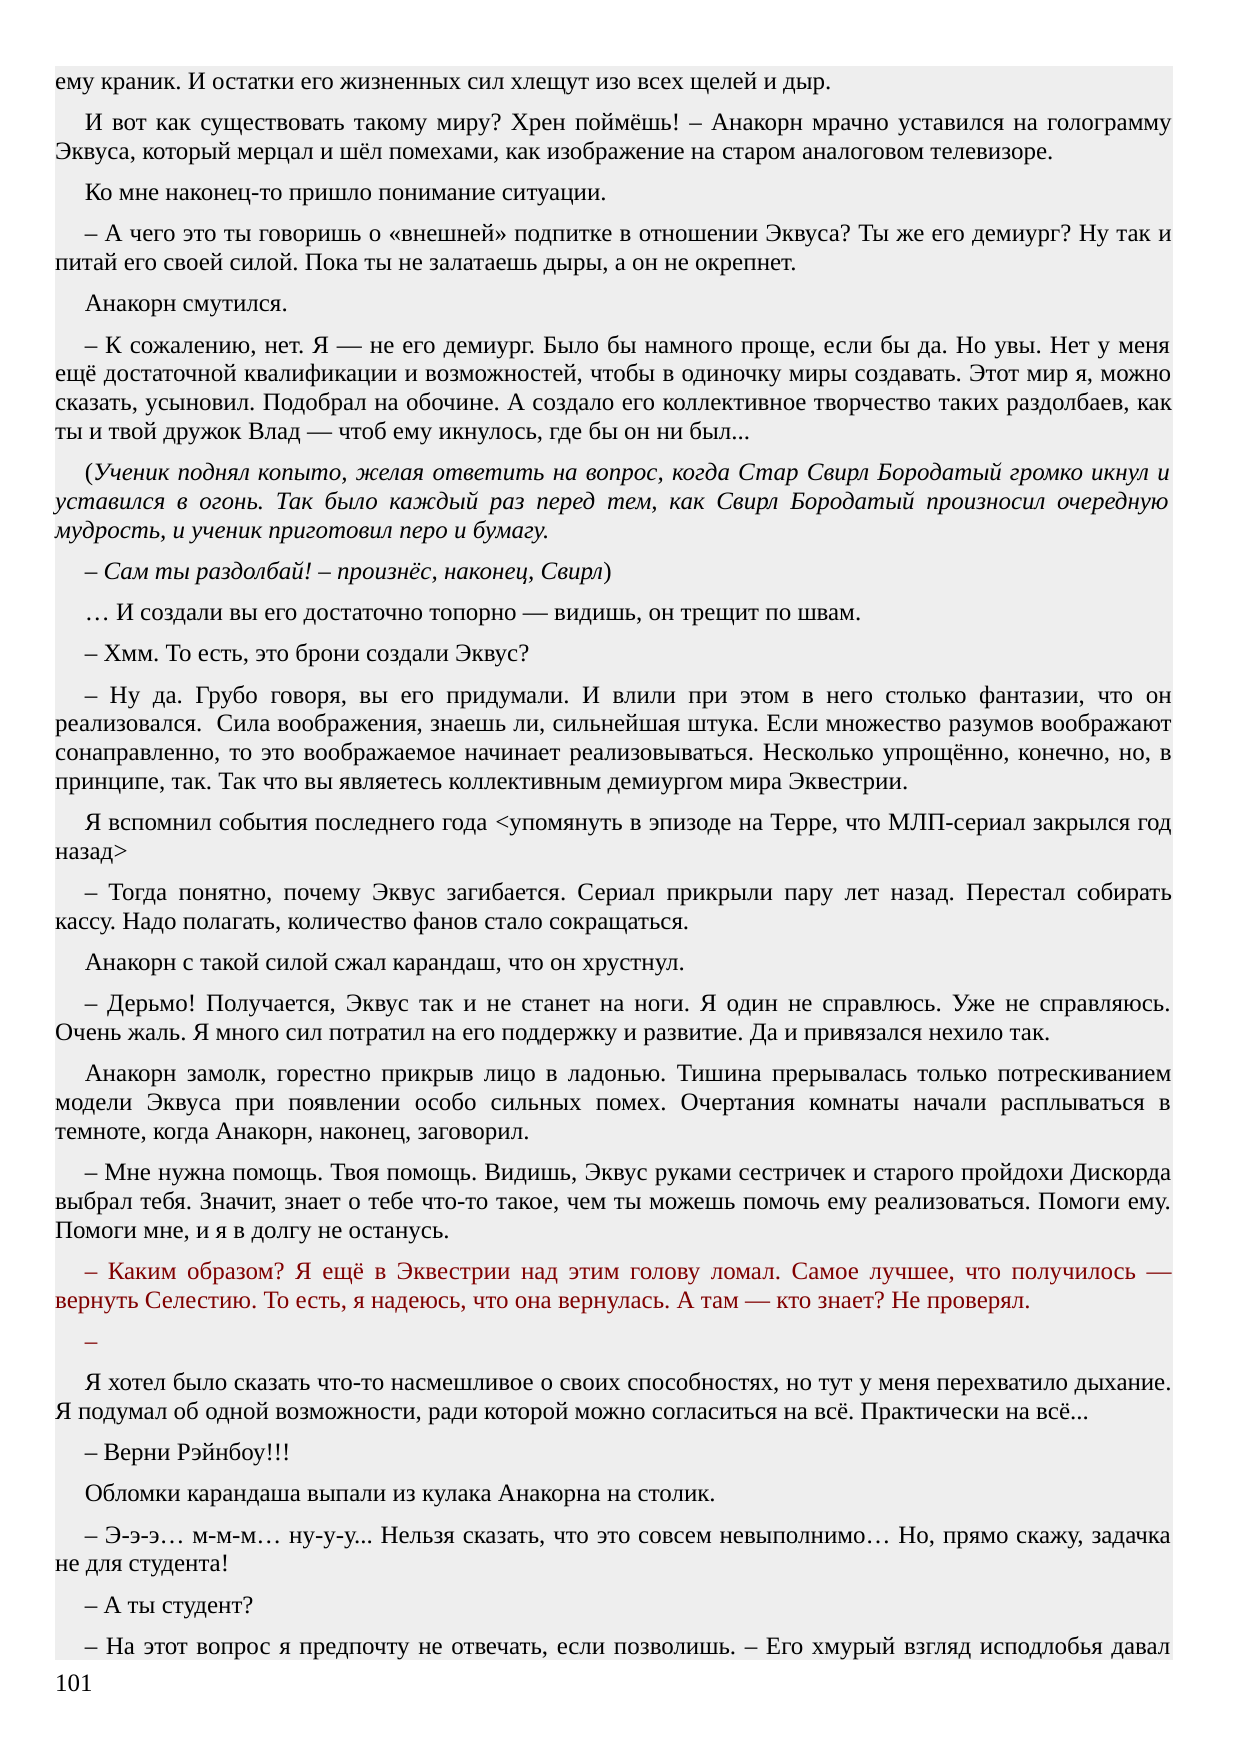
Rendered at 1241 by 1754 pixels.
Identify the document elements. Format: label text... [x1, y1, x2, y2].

text – Верни Рэйнбоу!!! [55, 1437, 1173, 1466]
text – Дерьмо! Получается, Эквус так и не станет на ноги. Я один не справлюсь. Уже не справляюсь. Очень жаль. Я много сил потратил на его поддержку и развитие. Да и привязался нехило так. [55, 988, 1173, 1046]
text – Э-э-э… м-м-м… ну-у-у... Нельзя сказать, что это совсем невыполнимо… Но, прямо скажу, задачка не для студента! [55, 1520, 1173, 1577]
text Обломки карандаша выпали из кулака Анакорна на столик. [55, 1478, 1173, 1507]
text – Каким образом? Я ещё в Эквестрии над этим голову ломал. Самое лучшее, что получилось — вернуть Селестию. То есть, я надеюсь, что она вернулась. А там — кто знает? Не проверял. [55, 1256, 1173, 1313]
text Я вспомнил события последнего года <упомянуть в эпизоде на Терре, что МЛП-сериал закрылся год назад> [55, 807, 1173, 865]
text Анакорн с такой силой сжал карандаш, что он хрустнул. [55, 947, 1173, 976]
text И вот как существовать такому миру? Хрен поймёшь! – Анакорн мрачно уставился на голограмму Эквуса, который мерцал и шёл помехами, как изображение на старом аналоговом телевизоре. [55, 107, 1173, 165]
text Ко мне наконец-то пришло понимание ситуации. [55, 177, 1173, 206]
text Анакорн замолк, горестно прикрыв лицо в ладонью. Тишина прерывалась только потрескиванием модели Эквуса при появлении особо сильных помех. Очертания комнаты начали расплываться в темноте, когда Анакорн, наконец, заговорил. [55, 1058, 1173, 1145]
text (Ученик поднял копыто, желая ответить на вопрос, когда Стар Свирл Бородатый громко икнул и уставился в огонь. Так было каждый раз перед тем, как Свирл Бородатый произносил очередную мудрость, и ученик приготовил перо и бумагу. [55, 457, 1173, 543]
text – А ты студент? [55, 1590, 1173, 1618]
text – А чего это ты говоришь о «внешней» подпитке в отношении Эквуса? Ты же его демиург? Ну так и питай его своей силой. Пока ты не залатаешь дыры, а он не окрепнет. [55, 218, 1173, 276]
text – Мне нужна помощь. Твоя помощь. Видишь, Эквус руками сестричек и старого пройдохи Дискорда выбрал тебя. Значит, знает о тебе что-то такое, чем ты можешь помочь ему реализоваться. Помоги ему. Помоги мне, и я в долгу не останусь. [55, 1157, 1173, 1243]
text – К сожалению, нет. Я — не его демиург. Было бы намного проще, если бы да. Но увы. Нет у меня ещё достаточной квалификации и возможностей, чтобы в одиночку миры создавать. Этот мир я, можно сказать, усыновил. Подобрал на обочине. А создало его коллективное творчество таких раздолбаев, как ты и твой дружок Влад — чтоб ему икнулось, где бы он ни был... [55, 330, 1173, 445]
text Я хотел было сказать что-то насмешливое о своих способностях, но тут у меня перехватило дыхание. Я подумал об одной возможности, ради которой можно согласиться на всё. Практически на всё... [55, 1367, 1173, 1425]
text Анакорн смутился. [55, 288, 1173, 317]
text … И создали вы его достаточно топорно — видишь, он трещит по швам. [55, 597, 1173, 626]
text – Хмм. То есть, это брони создали Эквус? [55, 638, 1173, 667]
text – Тогда понятно, почему Эквус загибается. Сериал прикрыли пару лет назад. Перестал собирать кассу. Надо полагать, количество фанов стало сокращаться. [55, 877, 1173, 935]
text – Ну да. Грубо говоря, вы его придумали. И влили при этом в него столько фантазии, что он реализовался. Сила воображения, знаешь ли, сильнейшая штука. Если множество разумов воображают сонаправленно, то это воображаемое начинает реализовываться. Несколько упрощённо, конечно, но, в принципе, так. Так что вы являетесь коллективным демиургом мира Эквестрии. [55, 680, 1173, 795]
text – [55, 1326, 1173, 1355]
text – На этот вопрос я предпочту не отвечать, если позволишь. – Его хмурый взгляд исподлобья давал [55, 1631, 1173, 1660]
text – Сам ты раздолбай! – произнёс, наконец, Свирл) [55, 556, 1173, 585]
text ему краник. И остатки его жизненных сил хлещут изо всех щелей и дыр. [55, 66, 1173, 95]
